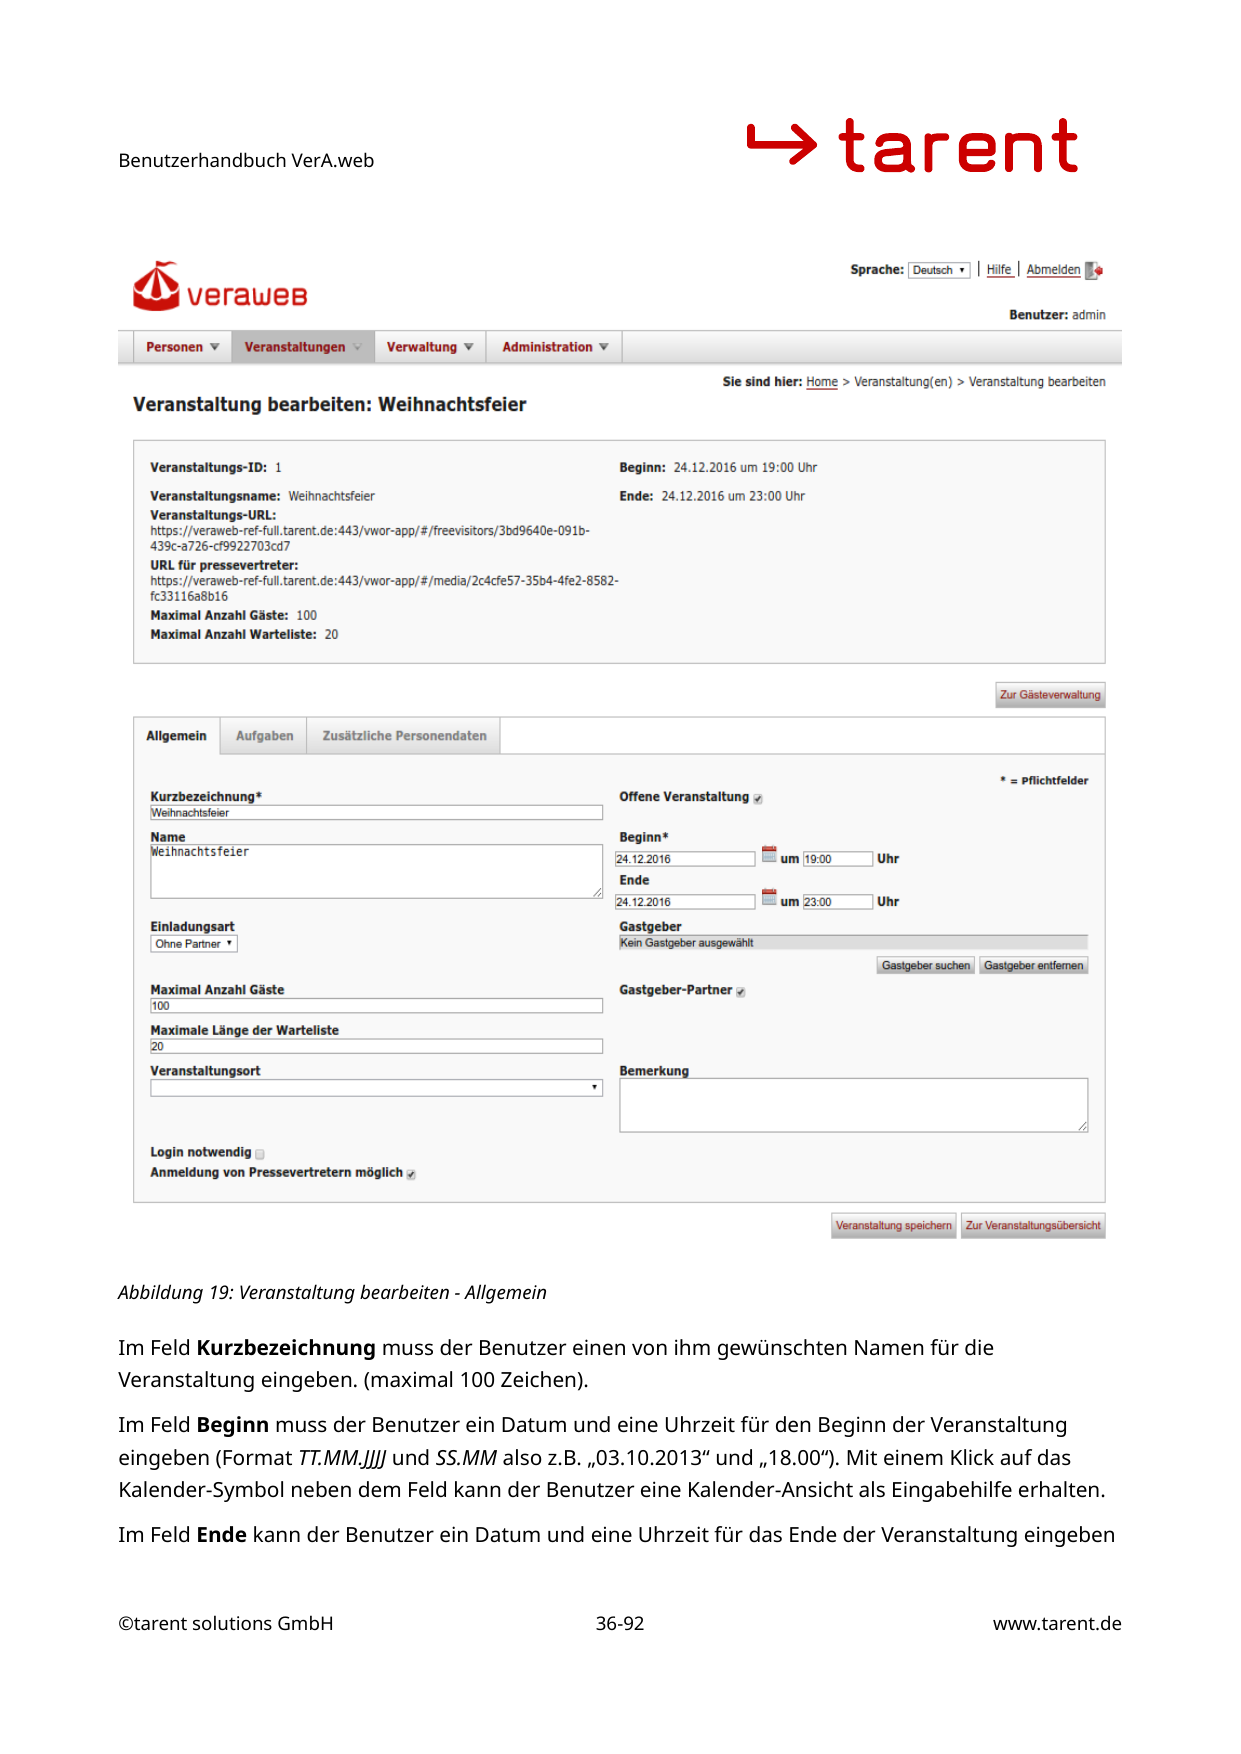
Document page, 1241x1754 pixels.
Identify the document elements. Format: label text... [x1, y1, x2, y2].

picture [118, 255, 1122, 1252]
text Im Feld Beginn muss der Benutzer ein Datum und eine Uhrzeit für den Beginn der Veranstaltung eingeben (Format TT.MM.JJJJ und SS.MM also z.B. „03.10.2013“ und „18.00“). Mit einem Klick auf das Kalender-Symbol neben dem Feld kann der Benutzer eine Kalender-Ansicht als Eingabehilfe erhalten. [118, 1410, 1122, 1504]
text Im Feld Kurzbezeichnung muss der Benutzer einen von ihm gewünschten Namen für die Veranstaltung eingeben. (maximal 100 Zeichen). [118, 1305, 1122, 1394]
text Abbildung 19: Veranstaltung bearbeiten - Allgemein [118, 1252, 1122, 1305]
text Im Feld Ende kann der Benutzer ein Datum und eine Uhrzeit für das Ende der Veranstaltung eingeben [118, 1521, 1122, 1549]
text [118, 232, 1122, 255]
